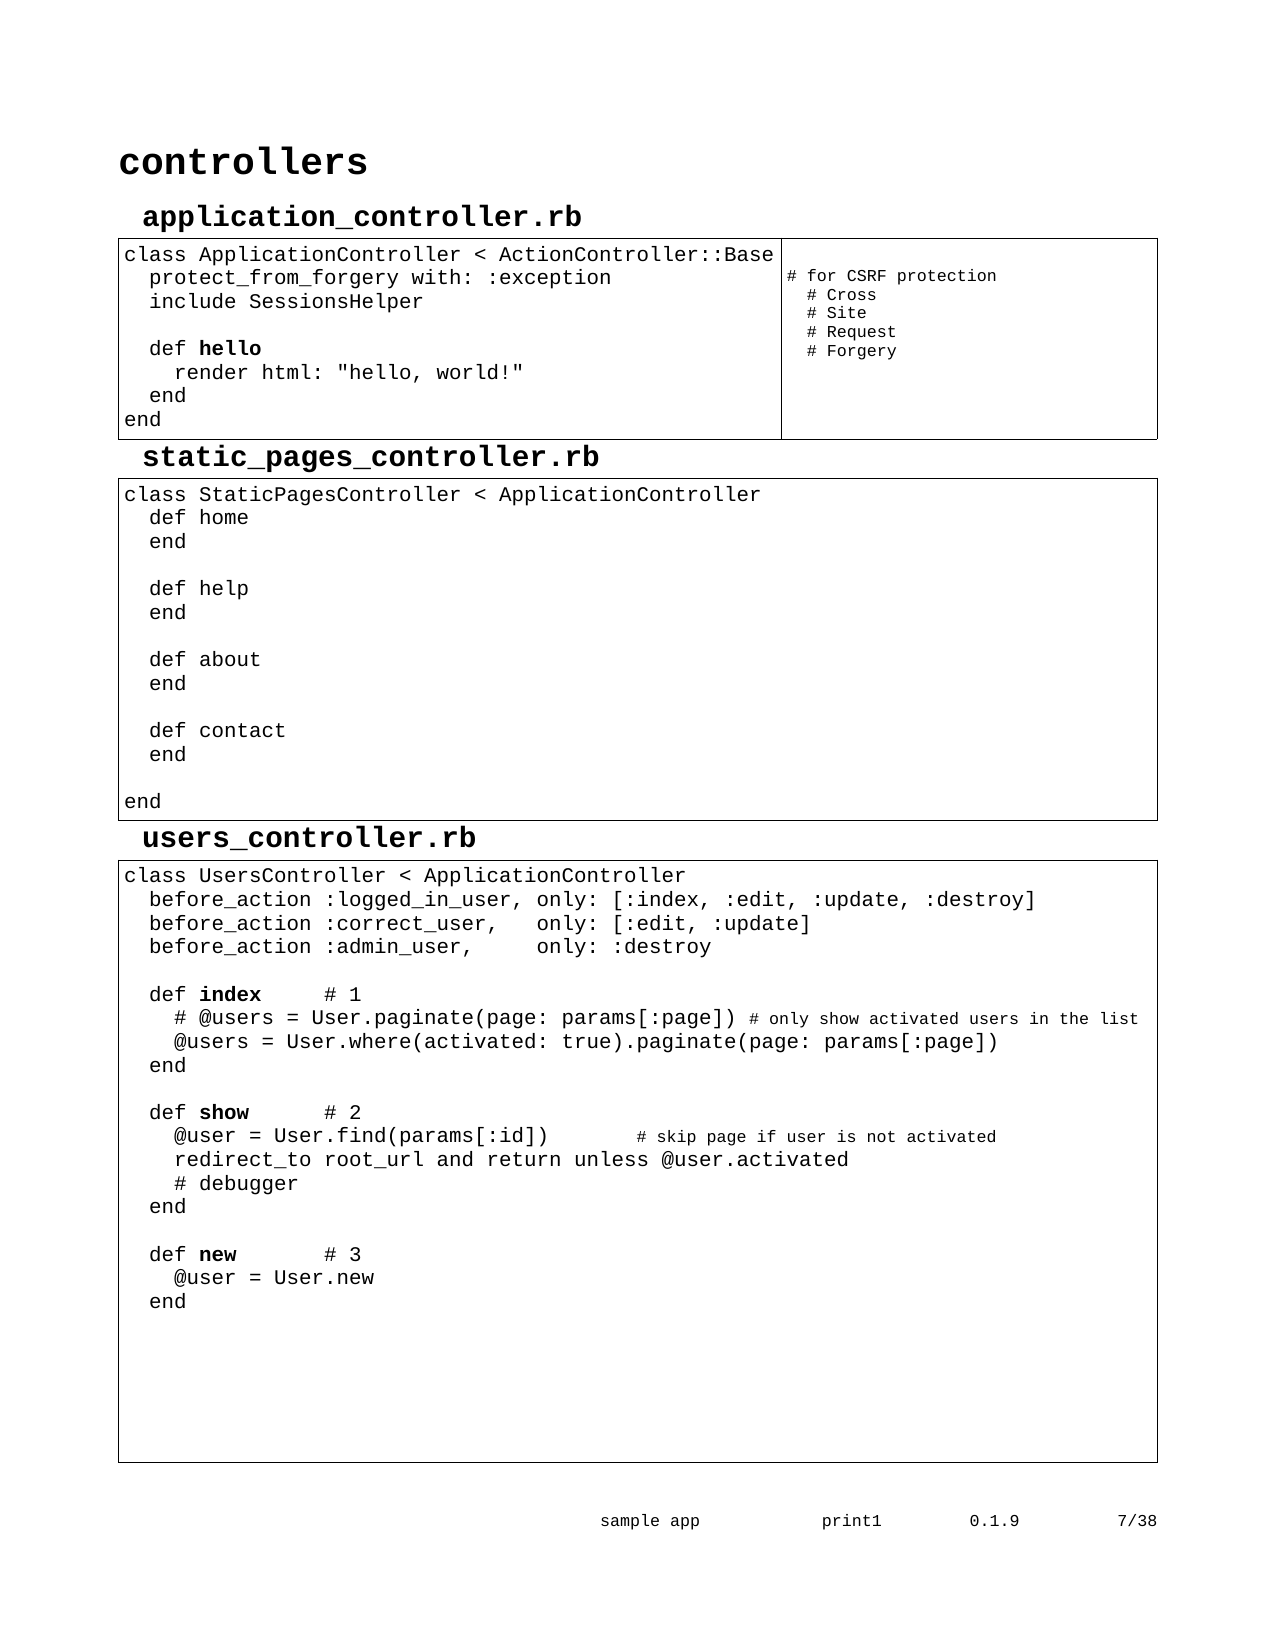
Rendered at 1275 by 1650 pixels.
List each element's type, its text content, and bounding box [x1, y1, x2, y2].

subtitle users_controller.rb [142, 823, 1157, 857]
table_header class StaticPagesController < ApplicationController def home end def help end def about end def contact end end [119, 479, 1157, 820]
table_header class UsersController < ApplicationController before_action :logged_in_user, only: [:index, :edit, :update, :destroy] before_action :correct_user, only: [:edit, :update] before_action :admin_user, only: :destroy def index # 1 # @users = User.paginate(page: params[:page]) # only show activated users in the list @users = User.where(activated: true).paginate(page: params[:page]) end def show # 2 @user = User.find(params[:id]) # skip page if user is not activated redirect_to root_url and return unless @user.activated # debugger end def new # 3 @user = User.new end [119, 861, 1157, 1462]
subtitle controllers [118, 143, 1157, 186]
subtitle static_pages_controller.rb [142, 441, 1157, 475]
table_header # for CSRF protection # Cross # Site # Request # Forgery [782, 239, 1157, 438]
table_header class ApplicationController < ActionController::Base protect_from_forgery with: :exception include SessionsHelper def hello render html: "hello, world!" end end [119, 239, 781, 438]
subtitle application_controller.rb [142, 201, 1157, 235]
